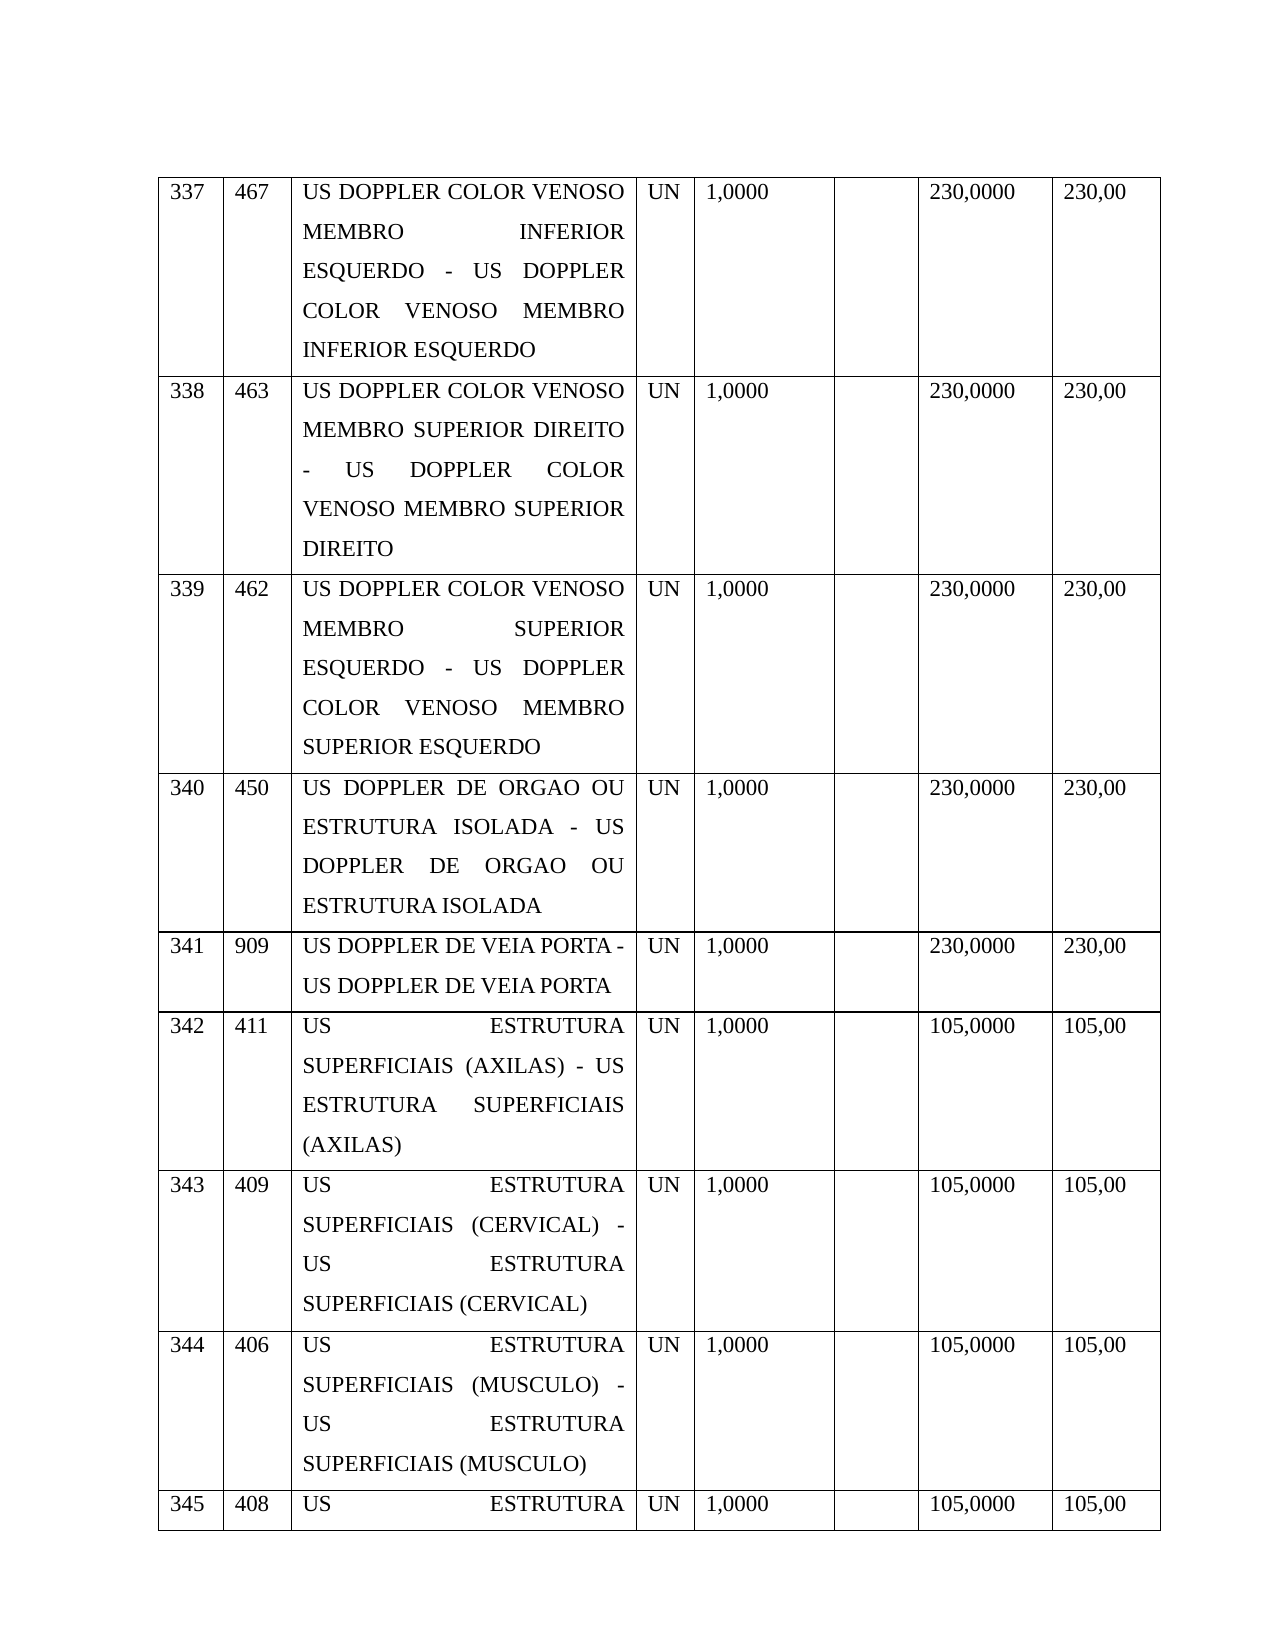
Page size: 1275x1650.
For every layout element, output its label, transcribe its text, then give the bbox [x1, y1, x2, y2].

table_cell 337 [159, 178, 223, 376]
table_cell 345 [159, 1491, 223, 1530]
table_cell 230,00 [1053, 178, 1160, 376]
table_cell 408 [224, 1491, 291, 1530]
table_cell UN [637, 377, 694, 574]
table_cell 340 [159, 774, 223, 931]
table_cell 1,0000 [695, 1491, 834, 1530]
table_cell 411 [224, 1013, 291, 1170]
table_cell [835, 575, 918, 772]
table_cell 409 [224, 1171, 291, 1331]
table_cell 105,0000 [919, 1332, 1052, 1489]
table_cell 230,0000 [919, 377, 1052, 574]
table_cell [835, 1332, 918, 1489]
table_cell 105,0000 [919, 1171, 1052, 1331]
table_cell 1,0000 [695, 1332, 834, 1489]
table_cell UN [637, 1332, 694, 1489]
table_cell 909 [224, 933, 291, 1011]
table_cell 343 [159, 1171, 223, 1331]
table_cell 342 [159, 1013, 223, 1170]
table_cell [835, 178, 918, 376]
table_cell [835, 1013, 918, 1170]
table_cell US DOPPLER COLOR VENOSO MEMBRO SUPERIOR ESQUERDO - US DOPPLER COLOR VENOSO MEMBRO SUPERIOR ESQUERDO [292, 575, 636, 772]
table_cell 463 [224, 377, 291, 574]
table_cell 467 [224, 178, 291, 376]
table_cell US ESTRUTURA SUPERFICIAIS (CERVICAL) - US ESTRUTURA SUPERFICIAIS (CERVICAL) [292, 1171, 636, 1331]
table_cell US DOPPLER DE VEIA PORTA - US DOPPLER DE VEIA PORTA [292, 933, 636, 1011]
table_cell 230,00 [1053, 933, 1160, 1011]
table_cell 230,0000 [919, 178, 1052, 376]
table_cell 105,00 [1053, 1332, 1160, 1489]
table_cell [835, 933, 918, 1011]
table_cell 230,00 [1053, 377, 1160, 574]
table_cell US DOPPLER COLOR VENOSO MEMBRO INFERIOR ESQUERDO - US DOPPLER COLOR VENOSO MEMBRO INFERIOR ESQUERDO [292, 178, 636, 376]
table_cell UN [637, 575, 694, 772]
table_cell UN [637, 1491, 694, 1530]
table_cell UN [637, 178, 694, 376]
table_cell 1,0000 [695, 178, 834, 376]
table_cell US ESTRUTURA [292, 1491, 636, 1530]
table_cell 1,0000 [695, 774, 834, 931]
table_cell US DOPPLER DE ORGAO OU ESTRUTURA ISOLADA - US DOPPLER DE ORGAO OU ESTRUTURA ISOLADA [292, 774, 636, 931]
table_cell 1,0000 [695, 575, 834, 772]
table_cell 230,00 [1053, 774, 1160, 931]
table_cell 105,00 [1053, 1491, 1160, 1530]
table_cell 230,0000 [919, 933, 1052, 1011]
table_cell 230,0000 [919, 774, 1052, 931]
table_cell 406 [224, 1332, 291, 1489]
table_cell 1,0000 [695, 1013, 834, 1170]
table_cell 339 [159, 575, 223, 772]
table_cell 344 [159, 1332, 223, 1489]
table_cell UN [637, 1013, 694, 1170]
table_cell 341 [159, 933, 223, 1011]
table_cell 105,00 [1053, 1013, 1160, 1170]
table_cell 462 [224, 575, 291, 772]
table_cell 1,0000 [695, 377, 834, 574]
table_cell 230,0000 [919, 575, 1052, 772]
table_cell [835, 1491, 918, 1530]
table_cell 1,0000 [695, 1171, 834, 1331]
table_cell US ESTRUTURA SUPERFICIAIS (AXILAS) - US ESTRUTURA SUPERFICIAIS (AXILAS) [292, 1013, 636, 1170]
table_cell 105,0000 [919, 1491, 1052, 1530]
table_cell [835, 774, 918, 931]
table_cell 338 [159, 377, 223, 574]
table_cell 105,00 [1053, 1171, 1160, 1331]
table_cell US DOPPLER COLOR VENOSO MEMBRO SUPERIOR DIREITO - US DOPPLER COLOR VENOSO MEMBRO SUPERIOR DIREITO [292, 377, 636, 574]
table_cell 105,0000 [919, 1013, 1052, 1170]
table_cell 1,0000 [695, 933, 834, 1011]
table_cell 450 [224, 774, 291, 931]
table_cell [835, 377, 918, 574]
table_cell UN [637, 933, 694, 1011]
table_cell UN [637, 1171, 694, 1331]
table_cell [835, 1171, 918, 1331]
table_cell UN [637, 774, 694, 931]
table_cell 230,00 [1053, 575, 1160, 772]
table_cell US ESTRUTURA SUPERFICIAIS (MUSCULO) - US ESTRUTURA SUPERFICIAIS (MUSCULO) [292, 1332, 636, 1489]
